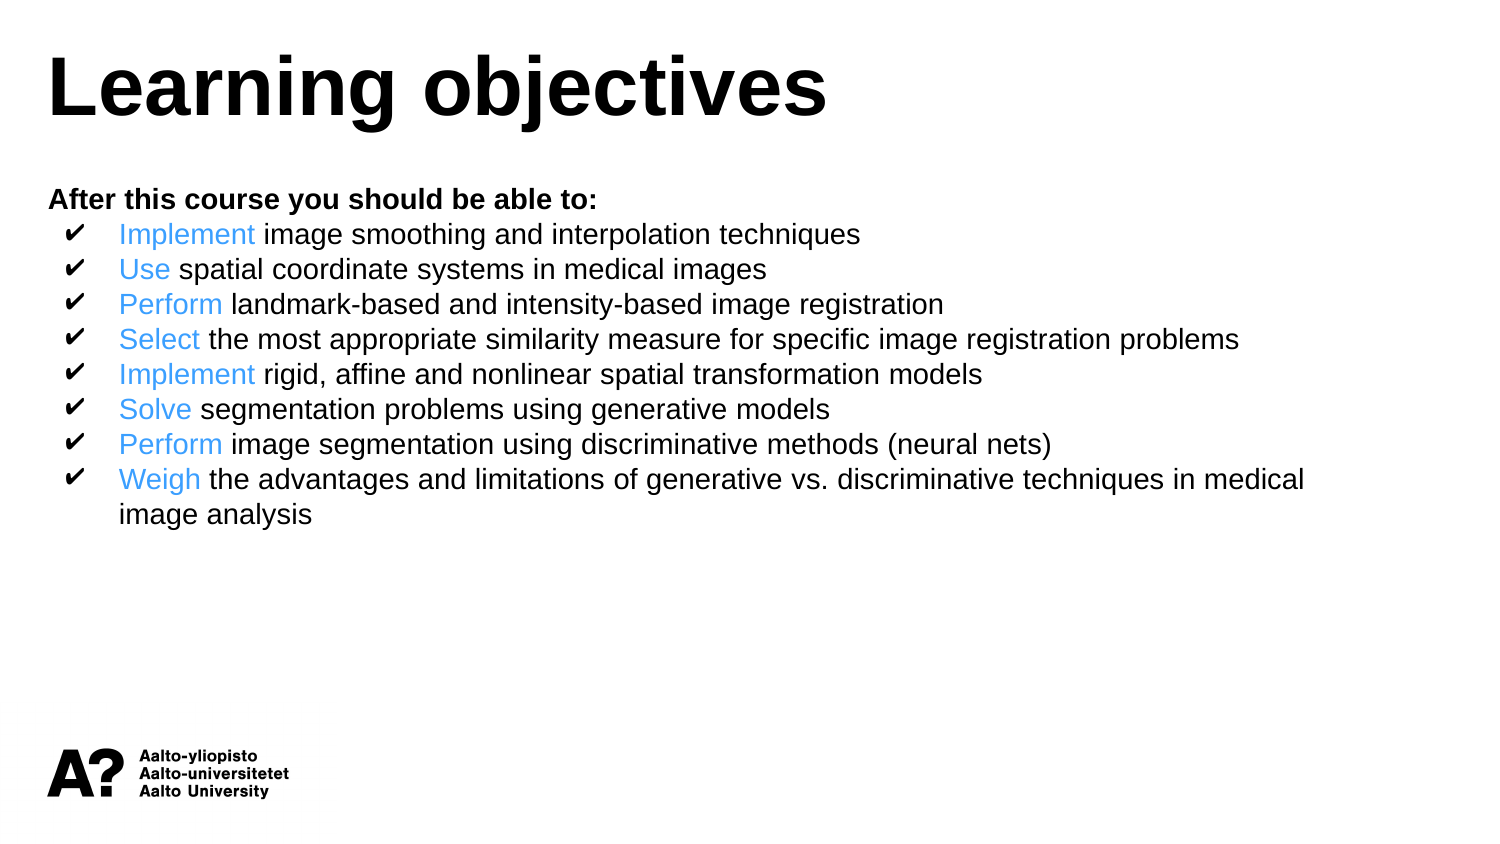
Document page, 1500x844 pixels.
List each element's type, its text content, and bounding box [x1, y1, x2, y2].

list Learning objectives [47, 32, 1442, 197]
picture [0, 702, 337, 844]
list After this course you should be able to: Implement image smoothing and interpolation techniques Use spatial coordinate systems in medical images Perform landmark-based and intensity-based image registration Select the most appropriate similarity measure for specific image registration problems Implement rigid, affine and nonlinear spatial transformation models Solve segmentation problems using generative models Perform image segmentation using discriminative methods (neural nets) Weigh the advantages and limitations of generative vs. discriminative techniques in medical image analysis [48, 180, 1375, 717]
